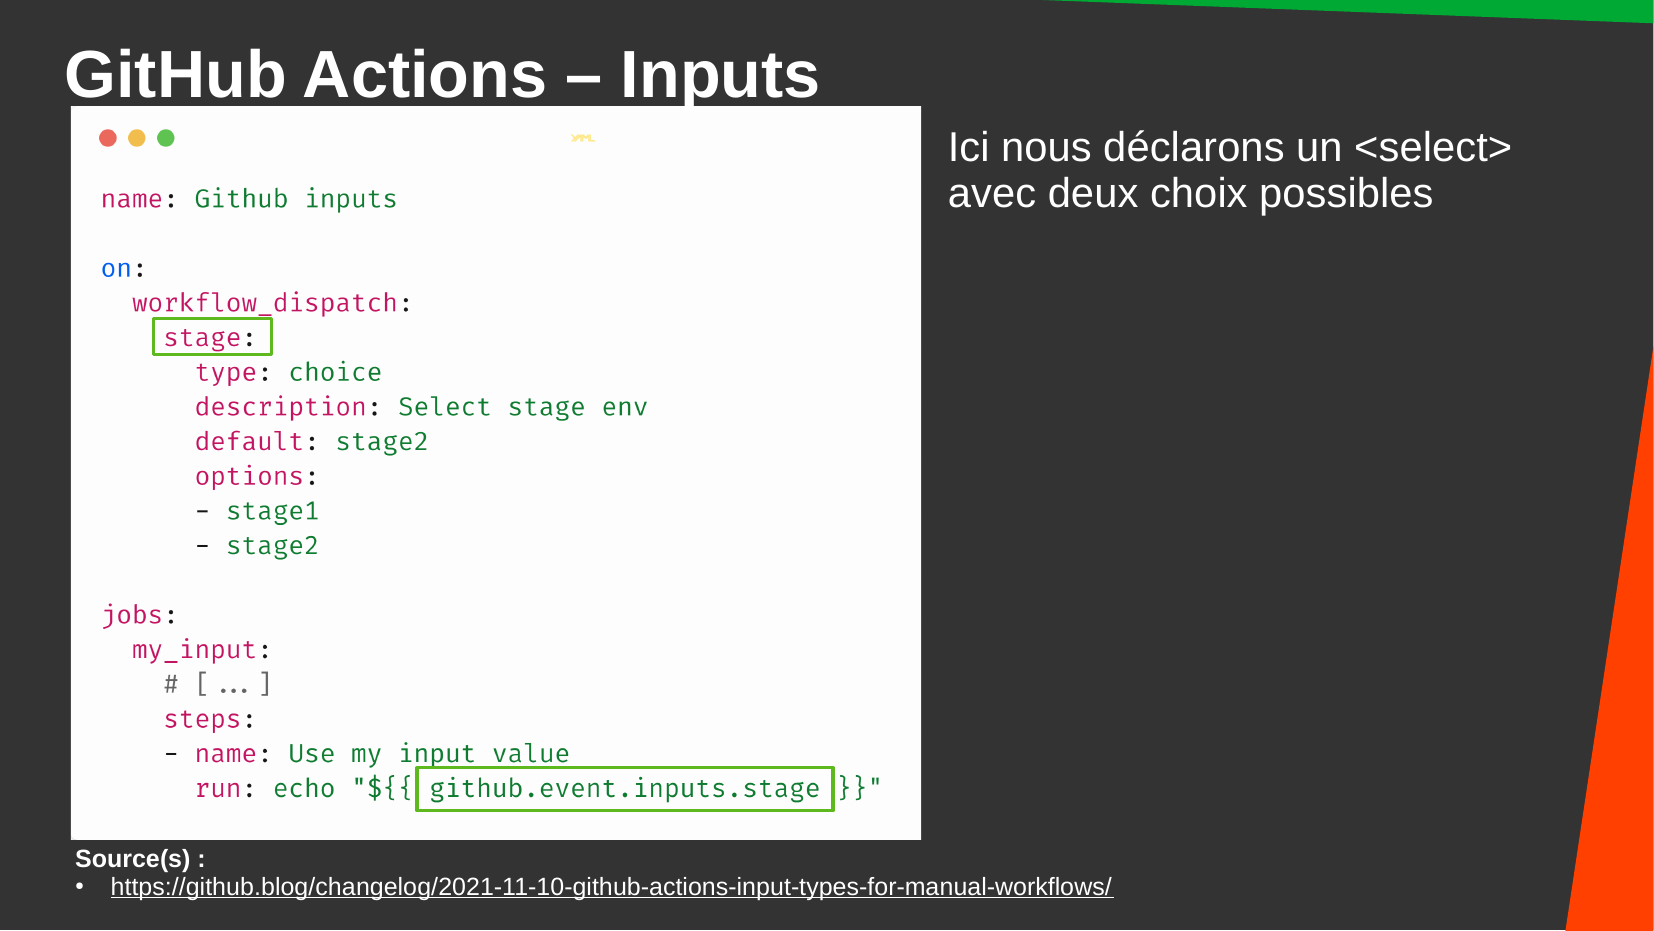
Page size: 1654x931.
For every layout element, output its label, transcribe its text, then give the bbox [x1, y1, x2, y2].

text_box Ici nous déclarons un <select> avec deux choix possibles [933, 115, 1607, 615]
title GitHub Actions – Inputs [64, 37, 1577, 119]
text_box [1565, 342, 1654, 931]
picture [70, 106, 922, 840]
text_box [1042, 0, 1654, 24]
text_box Source(s) : https://github.blog/changelog/2021-11-10-github-actions-input-types-for-manual-workflows/ [60, 799, 1546, 909]
